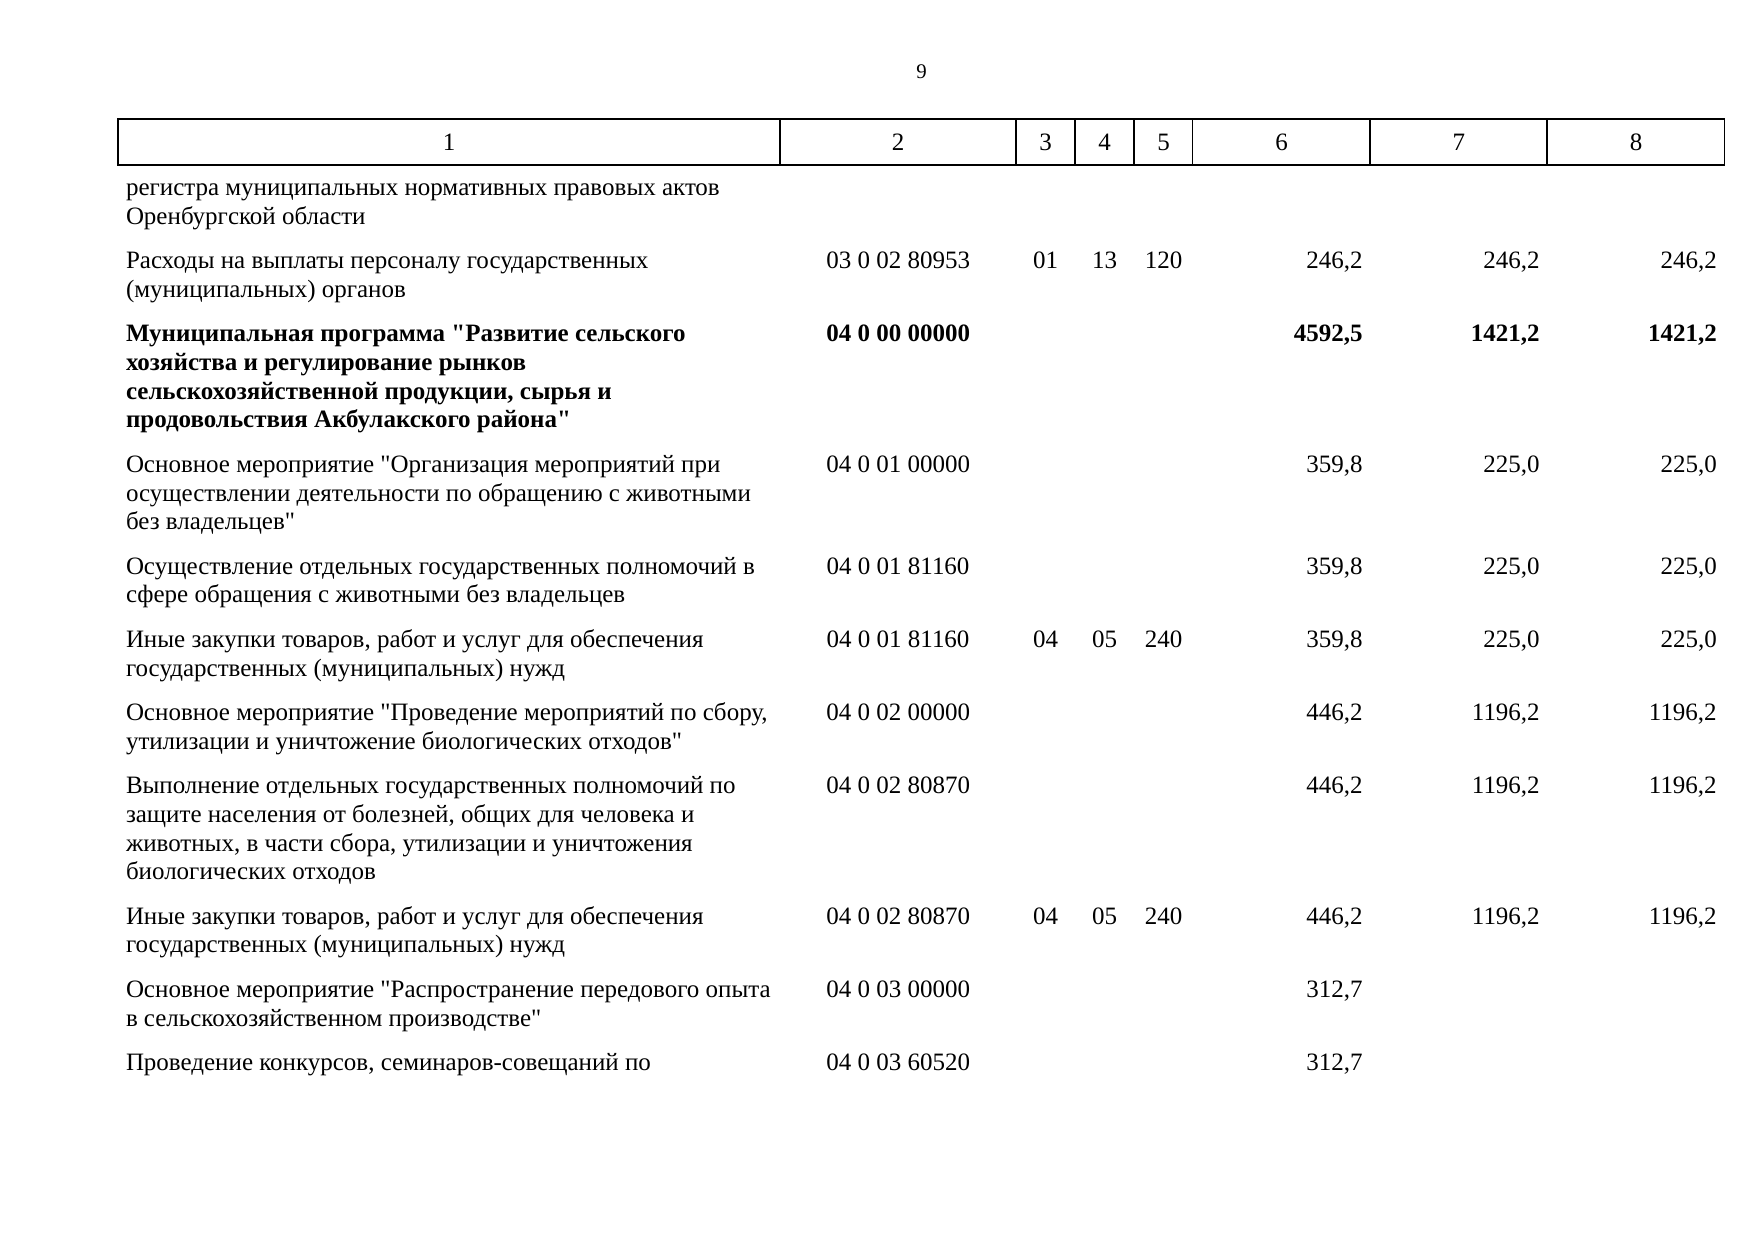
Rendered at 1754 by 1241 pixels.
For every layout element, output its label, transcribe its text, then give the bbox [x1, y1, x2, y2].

table_cell 446,2 [1193, 689, 1370, 762]
table_cell [1134, 966, 1193, 1039]
table_cell [1016, 762, 1075, 893]
table_cell 225,0 [1370, 441, 1547, 543]
table_cell [1075, 310, 1134, 441]
table_cell [1016, 543, 1075, 616]
table_cell Проведение конкурсов, семинаров-совещаний по [118, 1039, 780, 1083]
table_cell [1016, 1039, 1075, 1083]
table_cell 01 [1016, 237, 1075, 310]
table_cell [1134, 310, 1193, 441]
table_header 1 [126, 128, 772, 156]
table_cell 04 0 02 80870 [780, 893, 1016, 966]
table_cell 1421,2 [1547, 310, 1724, 441]
table_cell Расходы на выплаты персоналу государственных (муниципальных) органов [118, 237, 780, 310]
table_cell 312,7 [1193, 1039, 1370, 1083]
table_cell [1075, 166, 1134, 237]
table_header 5 [1142, 128, 1185, 156]
table_cell [1134, 166, 1193, 237]
table_cell 240 [1134, 893, 1193, 966]
table_cell 13 [1075, 237, 1134, 310]
table_cell [1075, 441, 1134, 543]
table_cell 04 [1016, 616, 1075, 689]
table_cell 04 [1016, 893, 1075, 966]
table_cell 04 0 00 00000 [780, 310, 1016, 441]
table_cell [1075, 762, 1134, 893]
table_cell [1134, 762, 1193, 893]
table_cell 225,0 [1547, 543, 1724, 616]
table_cell [1547, 1039, 1724, 1083]
table_cell 120 [1134, 237, 1193, 310]
table_header 7 [1378, 128, 1539, 156]
table_cell [1134, 689, 1193, 762]
table_cell [1134, 1039, 1193, 1083]
table_cell Выполнение отдельных государственных полномочий по защите населения от болезней, общих для человека и животных, в части сбора, утилизации и уничтожения биологических отходов [118, 762, 780, 893]
table_cell Основное мероприятие "Организация мероприятий при осуществлении деятельности по обращению с животными без владельцев" [118, 441, 780, 543]
table_cell [1016, 166, 1075, 237]
table_cell 04 0 02 80870 [780, 762, 1016, 893]
table_cell 446,2 [1193, 762, 1370, 893]
table_header [1076, 120, 1133, 164]
table_cell 225,0 [1370, 543, 1547, 616]
table_cell [1370, 966, 1547, 1039]
table_cell 1196,2 [1547, 762, 1724, 893]
table_cell 04 0 03 00000 [780, 966, 1016, 1039]
table_cell [1016, 310, 1075, 441]
table_cell [1075, 966, 1134, 1039]
table_header [1135, 120, 1192, 164]
table_cell Основное мероприятие "Распространение передового опыта в сельскохозяйственном производстве" [118, 966, 780, 1039]
table_cell [1370, 166, 1547, 237]
table_cell 240 [1134, 616, 1193, 689]
table_cell Основное мероприятие "Проведение мероприятий по сбору, утилизации и уничтожение биологических отходов" [118, 689, 780, 762]
table_cell 03 0 02 80953 [780, 237, 1016, 310]
table_cell 04 0 01 81160 [780, 616, 1016, 689]
table_header [1017, 120, 1074, 164]
table_cell 246,2 [1193, 237, 1370, 310]
table_cell 04 0 02 00000 [780, 689, 1016, 762]
table_cell [1016, 441, 1075, 543]
table_cell [1193, 166, 1370, 237]
table_cell 04 0 01 81160 [780, 543, 1016, 616]
table_cell 04 0 01 00000 [780, 441, 1016, 543]
table_cell 225,0 [1370, 616, 1547, 689]
table_header [1548, 120, 1724, 164]
table_cell Осуществление отдельных государственных полномочий в сфере обращения с животными без владельцев [118, 543, 780, 616]
table_cell [1075, 543, 1134, 616]
table_cell 1196,2 [1370, 689, 1547, 762]
table_cell регистра муниципальных нормативных правовых актов Оренбургской области [118, 166, 780, 237]
table_header 8 [1555, 128, 1716, 156]
table_header 2 [788, 128, 1008, 156]
table_cell [1547, 966, 1724, 1039]
table_header 6 [1201, 128, 1362, 156]
table_cell 05 [1075, 616, 1134, 689]
table_cell Муниципальная программа "Развитие сельского хозяйства и регулирование рынков сельскохозяйственной продукции, сырья и продовольствия Акбулакского района" [118, 310, 780, 441]
table_cell [1075, 1039, 1134, 1083]
table_cell 04 0 03 60520 [780, 1039, 1016, 1083]
table_cell 1421,2 [1370, 310, 1547, 441]
table_cell 1196,2 [1370, 893, 1547, 966]
table_cell [1370, 1039, 1547, 1083]
table_cell [1547, 166, 1724, 237]
table_cell 4592,5 [1193, 310, 1370, 441]
table_cell 359,8 [1193, 543, 1370, 616]
table_cell 359,8 [1193, 616, 1370, 689]
table_header [1193, 120, 1369, 164]
table_cell Иные закупки товаров, работ и услуг для обеспечения государственных (муниципальных) нужд [118, 893, 780, 966]
table_cell 246,2 [1370, 237, 1547, 310]
table_cell 1196,2 [1370, 762, 1547, 893]
table_header 4 [1083, 128, 1126, 156]
table_header [119, 120, 779, 164]
table_cell Иные закупки товаров, работ и услуг для обеспечения государственных (муниципальных) нужд [118, 616, 780, 689]
table_cell 359,8 [1193, 441, 1370, 543]
table_header [781, 120, 1015, 164]
table_cell [1134, 441, 1193, 543]
table_header 3 [1024, 128, 1067, 156]
table_cell [780, 166, 1016, 237]
table_cell 312,7 [1193, 966, 1370, 1039]
table_cell [1075, 689, 1134, 762]
table_cell [1016, 966, 1075, 1039]
table_cell 246,2 [1547, 237, 1724, 310]
table_cell 446,2 [1193, 893, 1370, 966]
table_cell 1196,2 [1547, 893, 1724, 966]
table_cell 05 [1075, 893, 1134, 966]
table_cell 1196,2 [1547, 689, 1724, 762]
table_cell 225,0 [1547, 441, 1724, 543]
table_cell 225,0 [1547, 616, 1724, 689]
table_header [1371, 120, 1546, 164]
table_cell [1016, 689, 1075, 762]
table_cell [1134, 543, 1193, 616]
